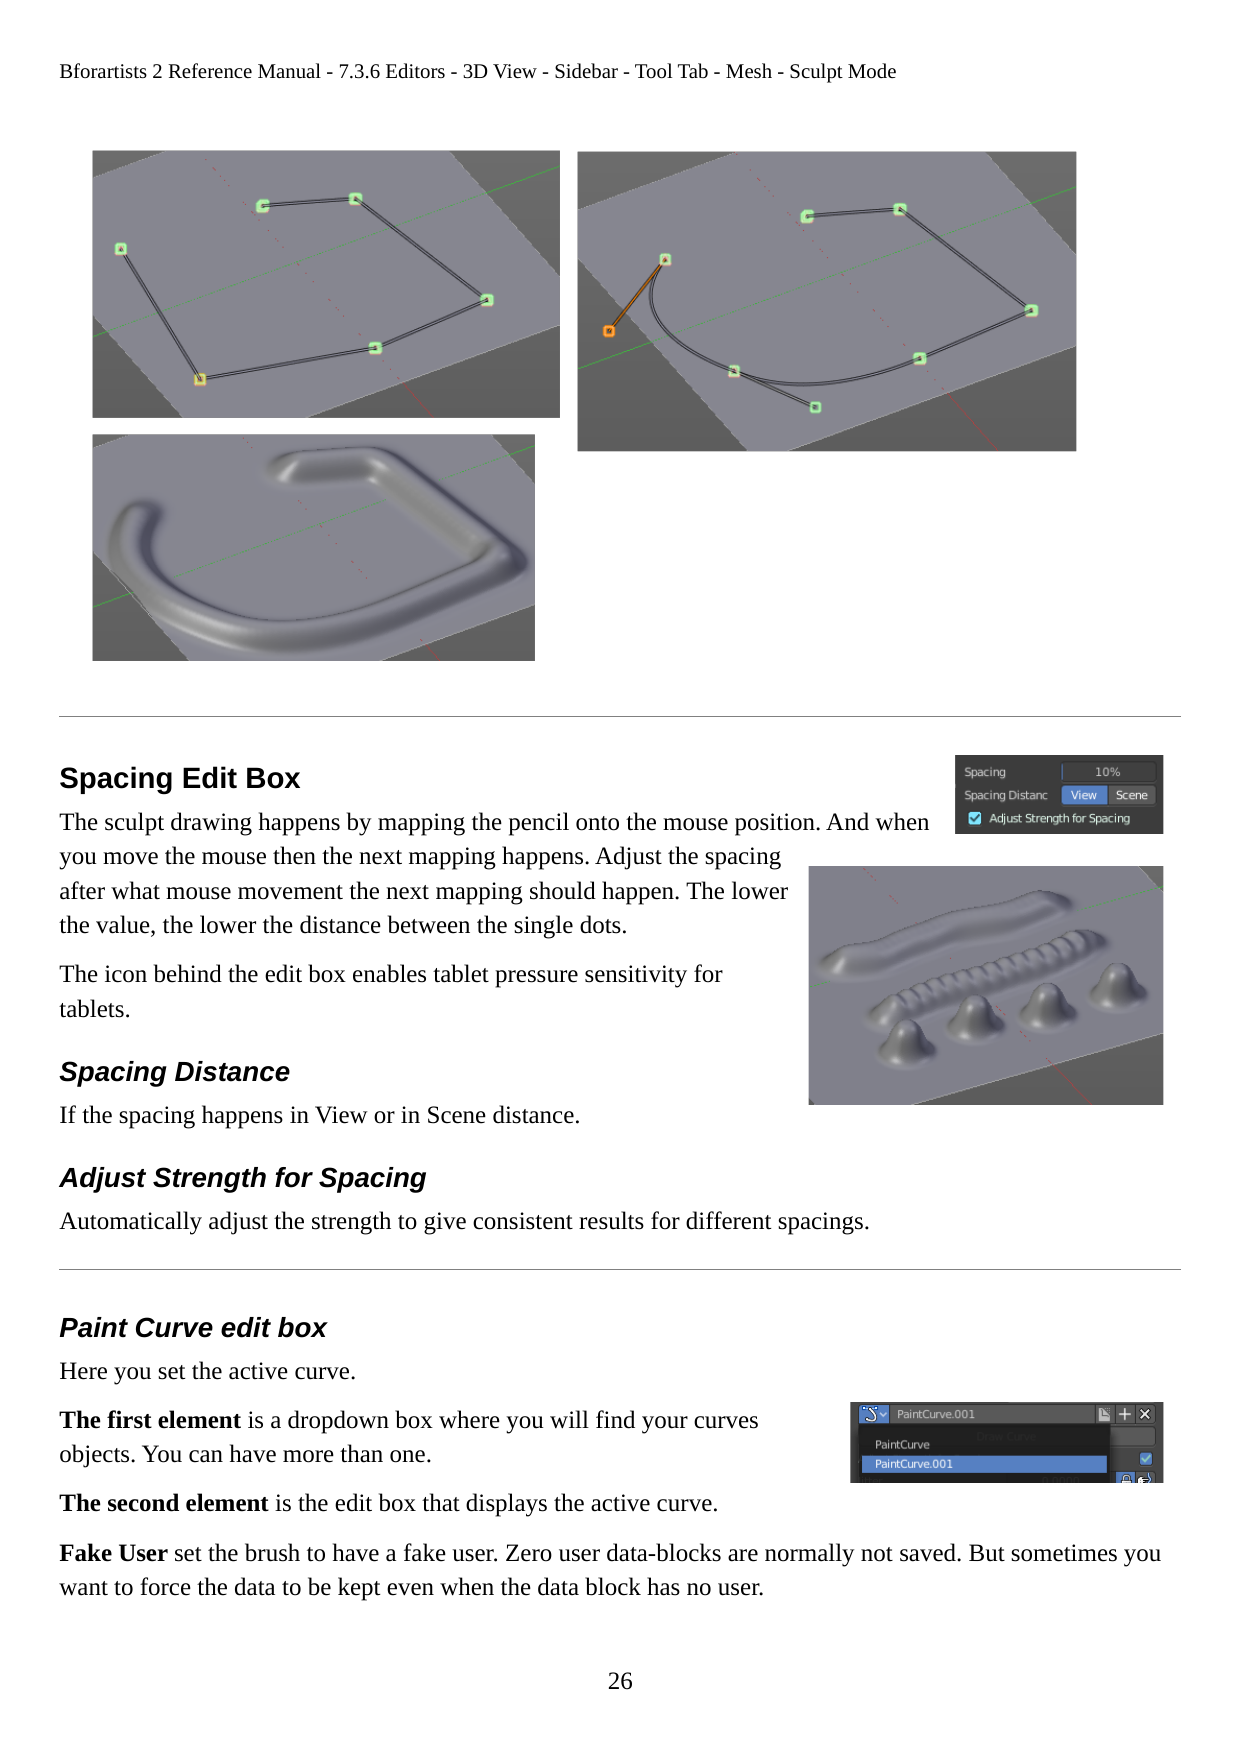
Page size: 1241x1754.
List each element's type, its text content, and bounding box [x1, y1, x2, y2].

text Fake User set the brush to have a fake user. Zero user data-blocks are normally not saved. But sometimes you want to force the data to be kept even when the data block has no user. [59, 1538, 1181, 1601]
picture [850, 1402, 1164, 1483]
subtitle [1164, 761, 1181, 794]
picture [955, 755, 1164, 834]
text The icon behind the edit box enables tablet pressure sensitivity for tablets. [59, 959, 808, 1023]
subtitle [1164, 1056, 1181, 1087]
text If the spacing happens in View or in Scene distance. [59, 1100, 1181, 1129]
picture [808, 866, 1164, 1105]
text The second element is the edit box that displays the active curve. [59, 1488, 1181, 1517]
text Here you set the active curve. [59, 1356, 1181, 1385]
text The first element is a dropdown box where you will find your curves objects. You can have more than one. [59, 1405, 850, 1468]
subtitle Paint Curve edit box [59, 1312, 1181, 1343]
text The sculpt drawing happens by mapping the pencil onto the mouse position. And when you move the mouse then the next mapping happens. Adjust the spacing after what mouse movement the next mapping should happen. The lower the value, the lower the distance between the single dots. [59, 807, 1181, 939]
subtitle Spacing Distance [59, 1056, 808, 1087]
subtitle Adjust Strength for Spacing [59, 1161, 1181, 1193]
picture [76, 134, 1094, 685]
subtitle Spacing Edit Box [59, 761, 955, 794]
text Automatically adjust the strength to give consistent results for different spacings. [59, 1206, 1181, 1234]
